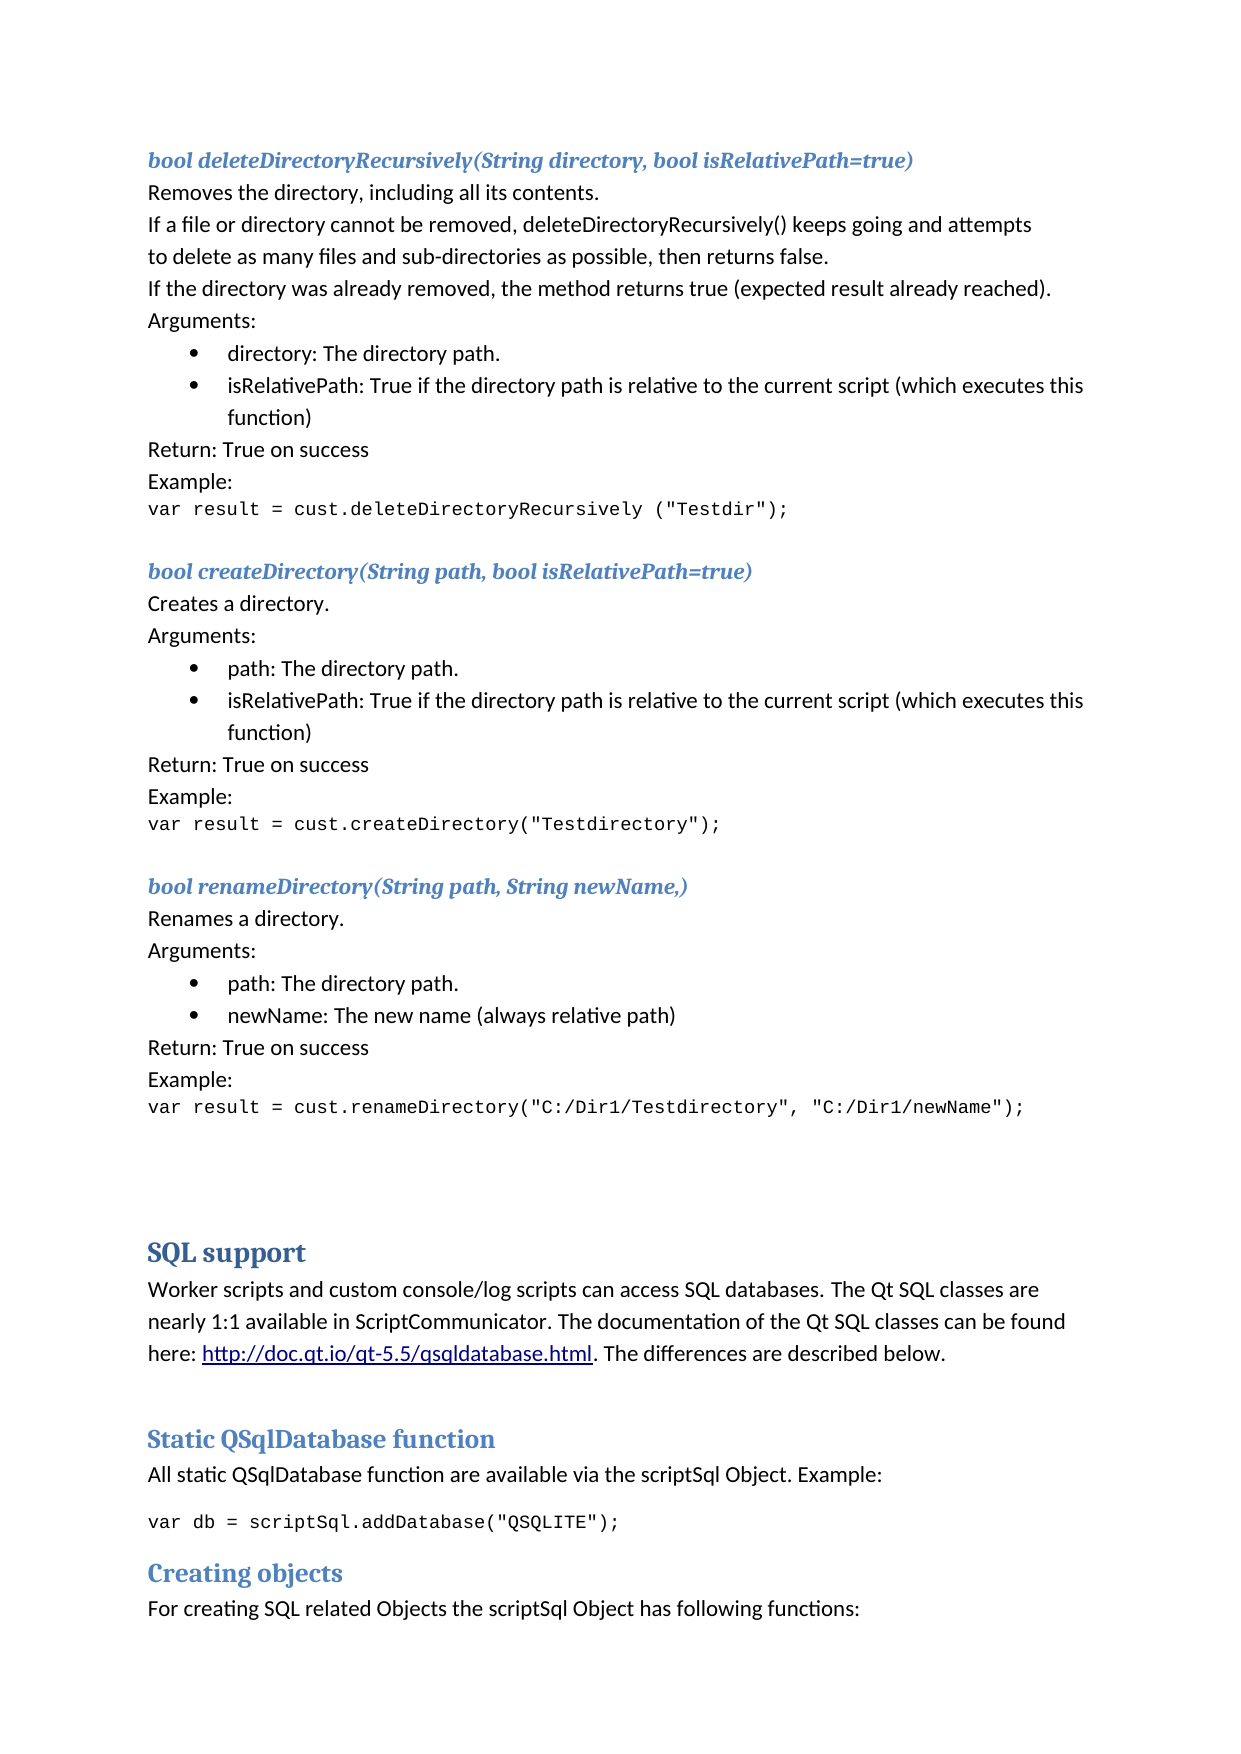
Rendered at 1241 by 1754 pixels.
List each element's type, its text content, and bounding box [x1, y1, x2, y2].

text If the directory was already removed, the method returns true (expected result already reached). [148, 274, 1093, 302]
text Return: True on success [148, 1033, 1093, 1061]
text Creates a directory. [148, 589, 1093, 617]
text Arguments: [148, 307, 1093, 334]
list isRelativePath: True if the directory path is relative to the current script (which executes this function) [190, 371, 1093, 431]
list isRelativePath: True if the directory path is relative to the current script (which executes this function) [190, 686, 1093, 746]
subtitle Creating objects [148, 1558, 1093, 1589]
subtitle bool deleteDirectoryRecursively(String directory, bool isRelativePath=true) [148, 148, 1093, 174]
text var result = cust.renameDirectory("C:/Dir1/Testdirectory", "C:/Dir1/newName"); [148, 1097, 1093, 1119]
text Arguments: [148, 622, 1093, 649]
text Renames a directory. [148, 904, 1093, 932]
subtitle bool createDirectory(String path, bool isRelativePath=true) [148, 559, 1093, 586]
text For creating SQL related Objects the scriptSql Object has following functions: [148, 1594, 1093, 1622]
text Example: [148, 467, 1093, 496]
subtitle SQL support [148, 1236, 1093, 1270]
text If a file or directory cannot be removed, deleteDirectoryRecursively() keeps going and attempts [148, 210, 1093, 238]
text Removes the directory, including all its contents. [148, 178, 1093, 206]
text Arguments: [148, 937, 1093, 964]
text Return: True on success [148, 750, 1093, 778]
text var result = cust.deleteDirectoryRecursively ("Testdir"); [148, 500, 1093, 521]
list newName: The new name (always relative path) [190, 1001, 1093, 1029]
text Example: [148, 782, 1093, 811]
text All static QSqlDatabase function are available via the scriptSql Object. Example: [148, 1460, 1093, 1488]
list path: The directory path. [190, 969, 1093, 997]
text var result = cust.createDirectory("Testdirectory"); [148, 815, 1093, 836]
text Worker scripts and custom console/log scripts can access SQL databases. The Qt SQL classes are nearly 1:1 available in ScriptCommunicator. The documentation of the Qt SQL classes can be found here: http://doc.qt.io/qt-5.5/qsqldatabase.html. The differences are described below. [148, 1275, 1093, 1367]
subtitle Static QSqlDatabase function [148, 1424, 1093, 1456]
text Example: [148, 1065, 1093, 1093]
text Return: True on success [148, 435, 1093, 463]
list path: The directory path. [190, 654, 1093, 682]
text to delete as many files and sub-directories as possible, then returns false. [148, 242, 1093, 270]
subtitle bool renameDirectory(String path, String newName,) [148, 874, 1093, 901]
list directory: The directory path. [190, 339, 1093, 367]
text var db = scriptSql.addDatabase("QSQLITE"); [148, 1513, 1093, 1534]
